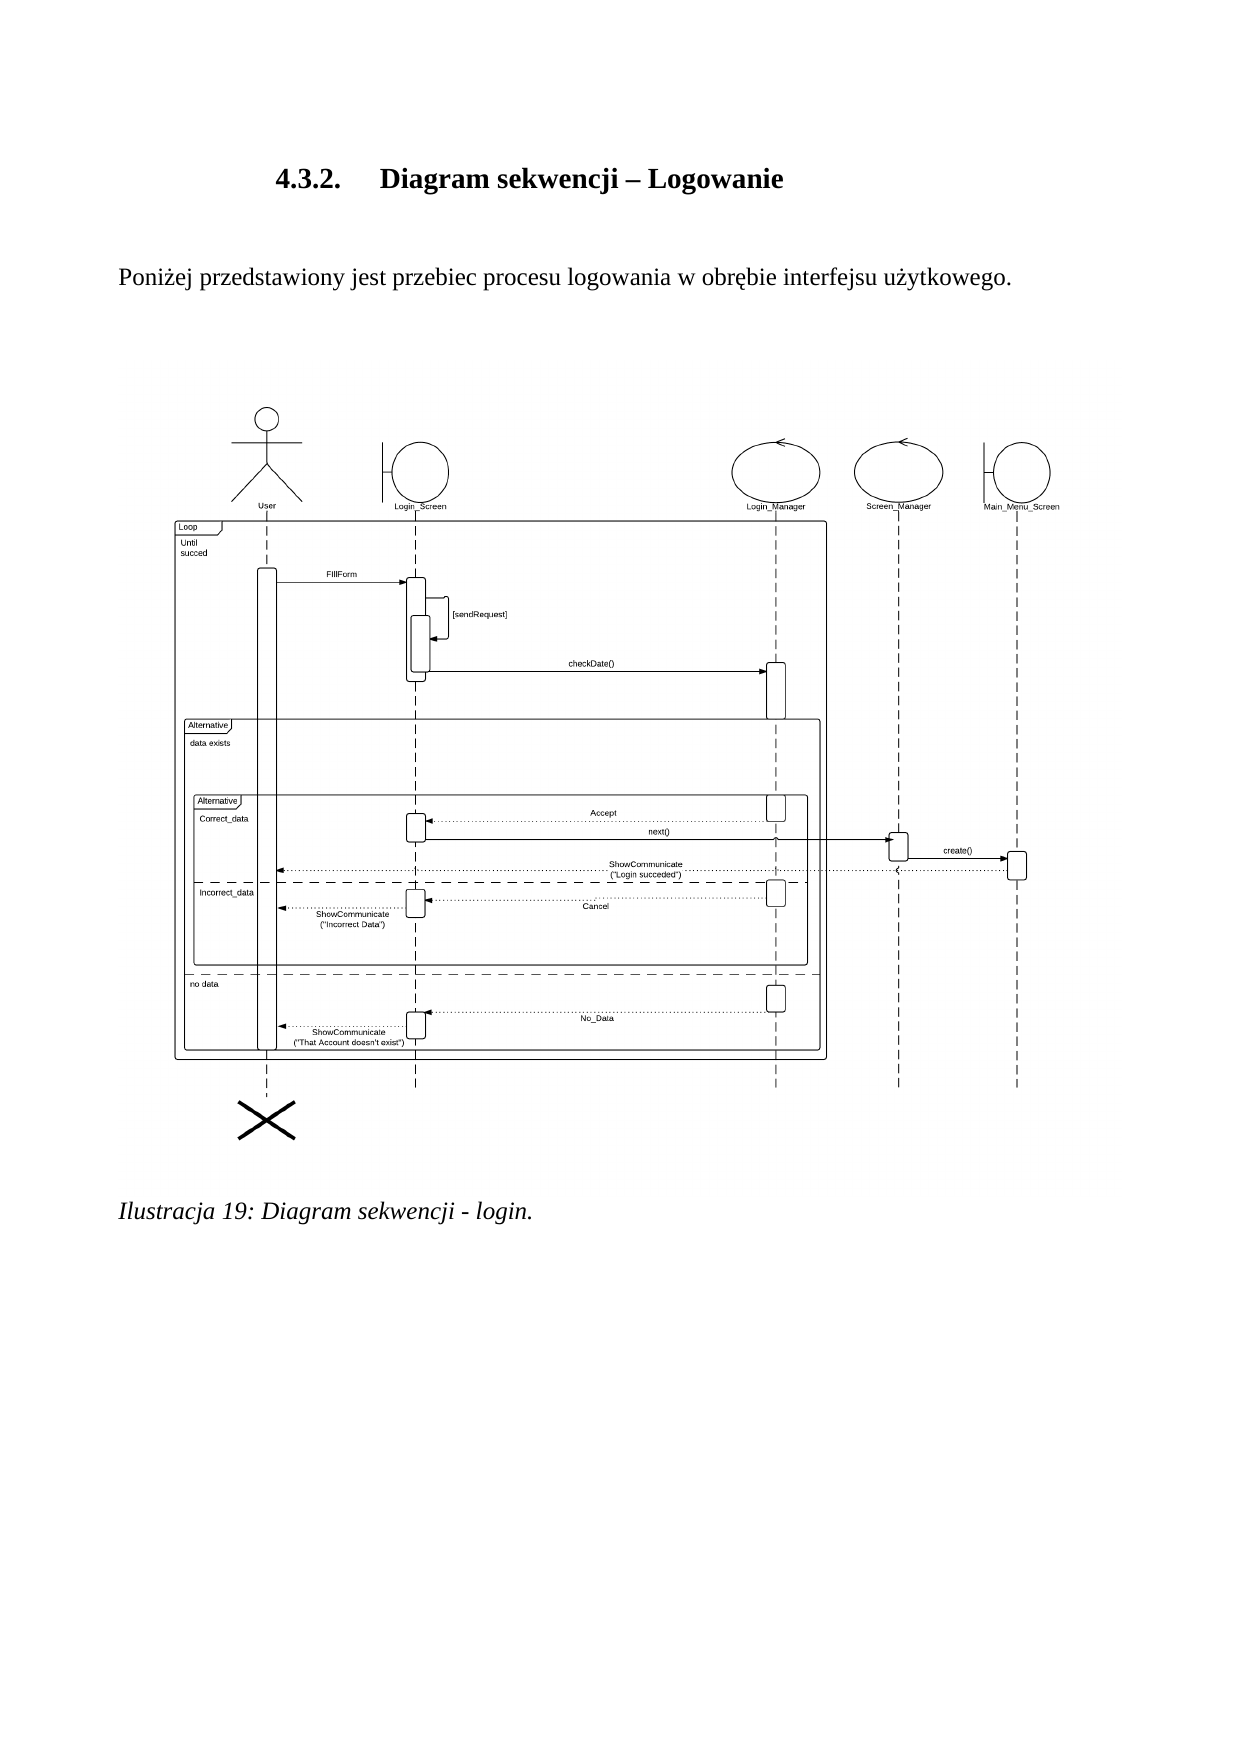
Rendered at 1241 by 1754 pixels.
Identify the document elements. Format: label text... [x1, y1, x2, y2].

list Diagram sekwencji – Logowanie [268, 161, 1122, 195]
text Poniżej przedstawiony jest przebiec procesu logowania w obrębie interfejsu użytkowego. [118, 262, 1122, 291]
picture [118, 360, 1123, 1197]
text Ilustracja 19: Diagram sekwencji - login. [118, 1197, 1122, 1225]
